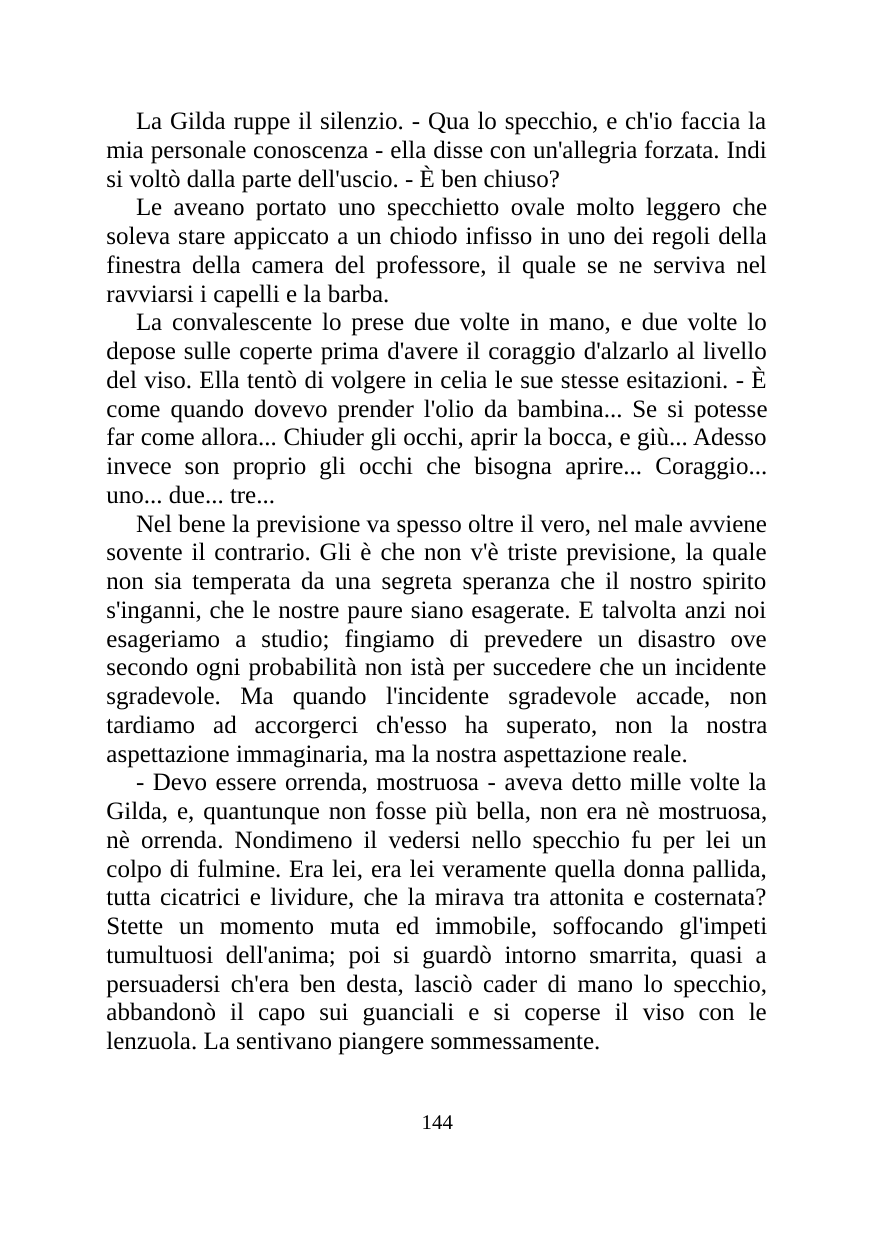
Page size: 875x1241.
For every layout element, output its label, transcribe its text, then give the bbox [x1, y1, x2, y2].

text La Gilda ruppe il silenzio. - Qua lo specchio, e ch'io faccia la mia personale conoscenza - ella disse con un'allegria forzata. Indi si voltò dalla parte dell'uscio. - È ben chiuso? [106, 106, 768, 192]
text - Devo essere orrenda, mostruosa - aveva detto mille volte la Gilda, e, quantunque non fosse più bella, non era nè mostruosa, nè orrenda. Nondimeno il vedersi nello specchio fu per lei un colpo di fulmine. Era lei, era lei veramente quella donna pallida, tutta cicatrici e lividure, che la mirava tra attonita e costernata? Stette un momento muta ed immobile, soffocando gl'impeti tumultuosi dell'anima; poi si guardò intorno smarrita, quasi a persuadersi ch'era ben desta, lasciò cader di mano lo specchio, abbandonò il capo sui guanciali e si coperse il viso con le lenzuola. La sentivano piangere sommessamente. [106, 767, 768, 1055]
text Le aveano portato uno specchietto ovale molto leggero che soleva stare appiccato a un chiodo infisso in uno dei regoli della finestra della camera del professore, il quale se ne serviva nel ravviarsi i capelli e la barba. [106, 192, 768, 307]
text La convalescente lo prese due volte in mano, e due volte lo depose sulle coperte prima d'avere il coraggio d'alzarlo al livello del viso. Ella tentò di volgere in celia le sue stesse esitazioni. - È come quando dovevo prender l'olio da bambina... Se si potesse far come allora... Chiuder gli occhi, aprir la bocca, e giù... Adesso invece son proprio gli occhi che bisogna aprire... Coraggio... uno... due... tre... [106, 307, 768, 509]
text Nel bene la previsione va spesso oltre il vero, nel male avviene sovente il contrario. Gli è che non v'è triste previsione, la quale non sia temperata da una segreta speranza che il nostro spirito s'inganni, che le nostre paure siano esagerate. E talvolta anzi noi esageriamo a studio; fingiamo di prevedere un disastro ove secondo ogni probabilità non istà per succedere che un incidente sgradevole. Ma quando l'incidente sgradevole accade, non tardiamo ad accorgerci ch'esso ha superato, non la nostra aspettazione immaginaria, ma la nostra aspettazione reale. [106, 509, 768, 767]
